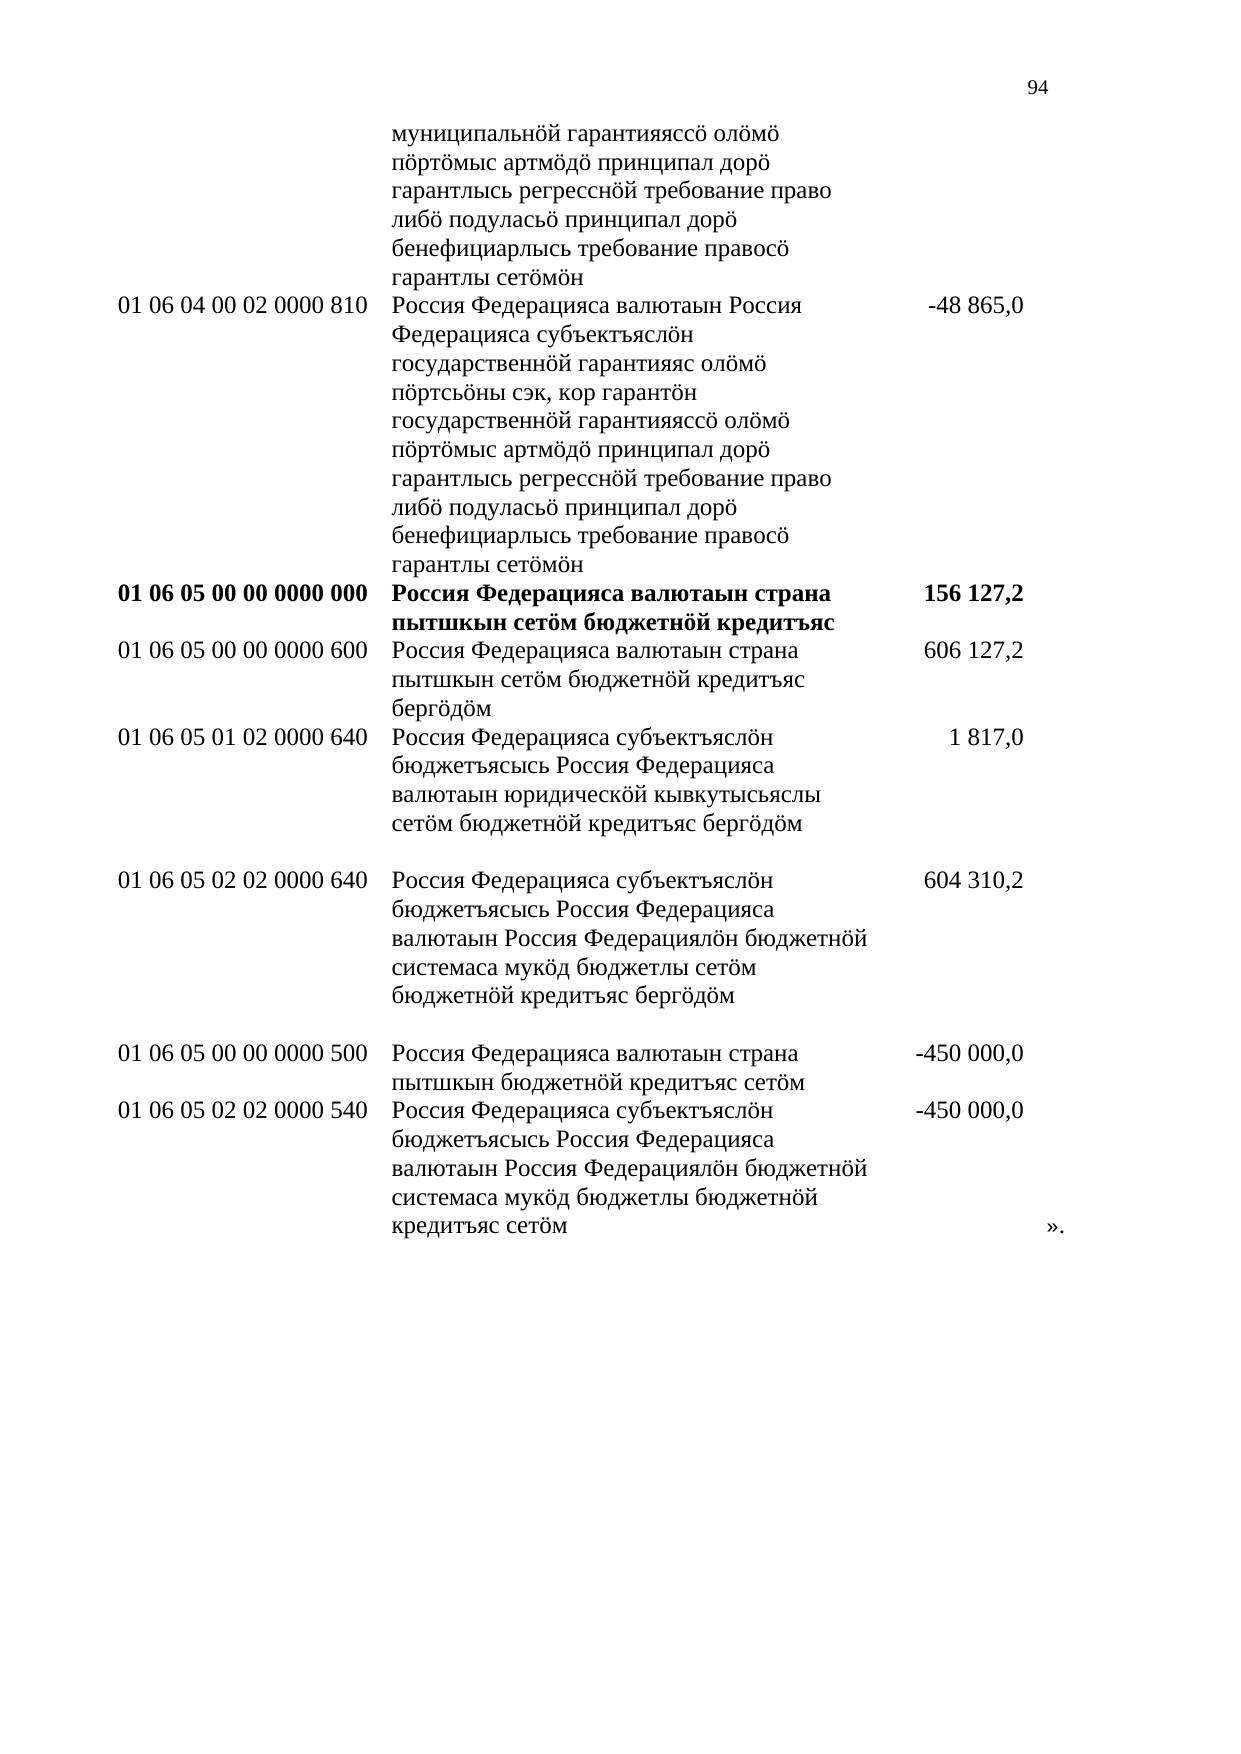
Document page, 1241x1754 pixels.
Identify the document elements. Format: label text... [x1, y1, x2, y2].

table_cell Россия Федерацияса субъектъяслöн бюджетъясысь Россия Федерацияса валютаын юридическöй кывкутысьяслы сетöм бюджетнöй кредитъяс бергöдöм [380, 722, 885, 866]
table_cell [106, 118, 380, 291]
table_cell [1035, 578, 1094, 636]
table_cell 01 06 05 02 02 0000 540 [106, 1096, 380, 1240]
table_cell [1035, 722, 1094, 866]
table_cell Россия Федерацияса валютаын страна пытшкын сетöм бюджетнöй кредитъяс бергöдöм [380, 636, 885, 722]
table_cell Россия Федерацияса валютаын Россия Федерацияса субъектъяслöн государственнöй гарантияяс олöмö пöртсьöны сэк, кор гарантöн государственнöй гарантияяссö олöмö пöртöмыс артмöдö принципал дорö гарантлысь регресснöй требование право либö подуласьö принципал дорö бенефициарлысь требование правосö гарантлы сетöмöн [380, 291, 885, 578]
table_cell 01 06 05 00 00 0000 600 [106, 636, 380, 722]
table_cell -48 865,0 [885, 291, 1035, 578]
table_cell 606 127,2 [885, 636, 1035, 722]
table_cell [1035, 118, 1094, 291]
table_cell 01 06 05 02 02 0000 640 [106, 866, 380, 1038]
table_cell -450 000,0 [885, 1096, 1035, 1240]
table_cell Россия Федерацияса валютаын страна пытшкын бюджетнöй кредитъяс сетöм [380, 1038, 885, 1096]
table_cell Россия Федерацияса субъектъяслöн бюджетъясысь Россия Федерацияса валютаын Россия Федерациялöн бюджетнöй системаса мукöд бюджетлы бюджетнöй кредитъяс сетöм [380, 1096, 885, 1240]
table_cell [1035, 1038, 1094, 1096]
table_cell 604 310,2 [885, 866, 1035, 1038]
table_cell [1035, 291, 1094, 578]
table_cell 01 06 05 01 02 0000 640 [106, 722, 380, 866]
table_cell 1 817,0 [885, 722, 1035, 866]
table_cell Россия Федерацияса субъектъяслöн бюджетъясысь Россия Федерацияса валютаын Россия Федерациялöн бюджетнöй системаса мукöд бюджетлы сетöм бюджетнöй кредитъяс бергöдöм [380, 866, 885, 1038]
table_cell 01 06 05 00 00 0000 000 [106, 578, 380, 636]
table_cell -450 000,0 [885, 1038, 1035, 1096]
table_cell 01 06 05 00 00 0000 500 [106, 1038, 380, 1096]
table_cell ». [1035, 1096, 1094, 1240]
table_cell муниципальнöй гарантияяссö олöмö пöртöмыс артмöдö принципал дорö гарантлысь регресснöй требование право либö подуласьö принципал дорö бенефициарлысь требование правосö гарантлы сетöмöн [380, 118, 885, 291]
table_cell [885, 118, 1035, 291]
table_cell [1035, 866, 1094, 1038]
table_cell 156 127,2 [885, 578, 1035, 636]
table_cell Россия Федерацияса валютаын страна пытшкын сетöм бюджетнöй кредитъяс [380, 578, 885, 636]
table_cell [1035, 636, 1094, 722]
table_cell 01 06 04 00 02 0000 810 [106, 291, 380, 578]
